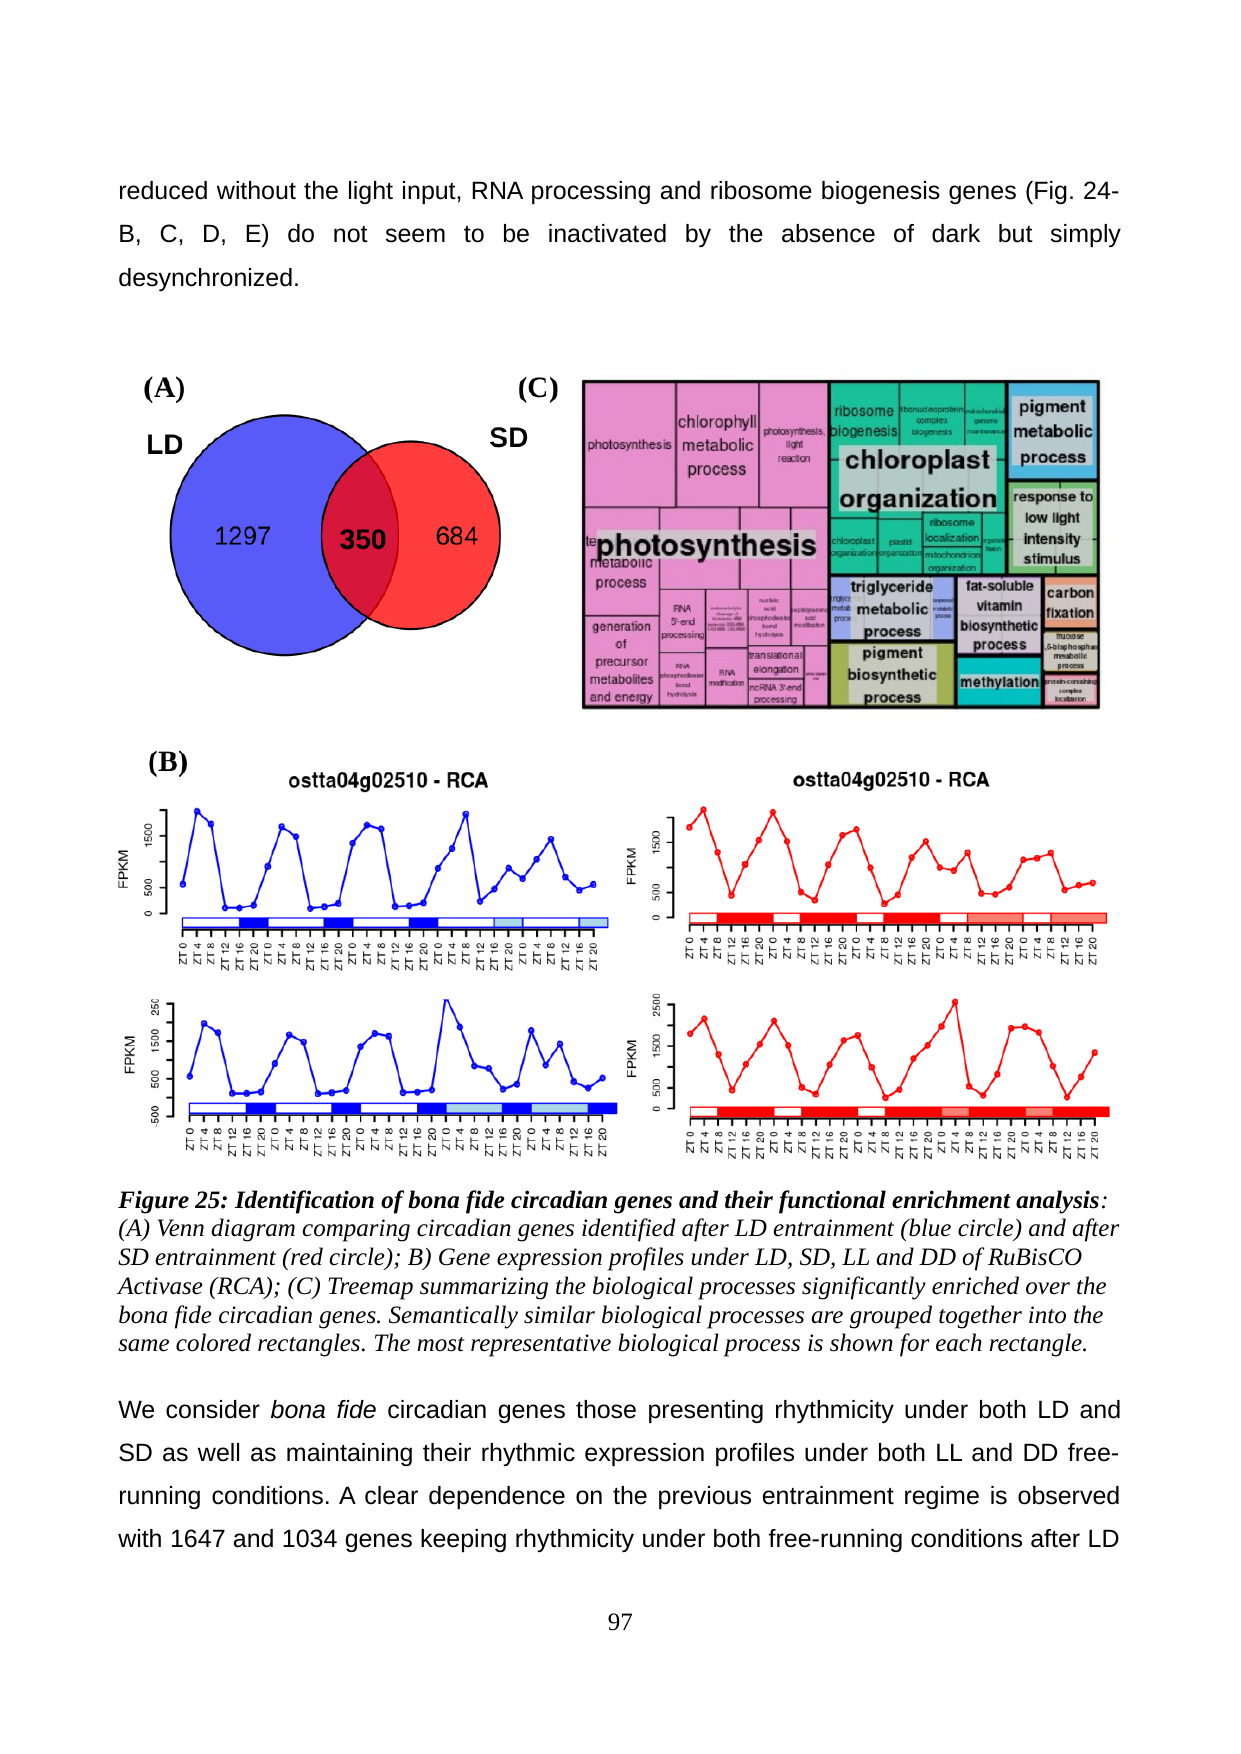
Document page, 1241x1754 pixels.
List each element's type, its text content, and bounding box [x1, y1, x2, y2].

text We consider bona fide circadian genes those presenting rhythmicity under both LD and SD as well as maintaining their rhythmic expression profiles under both LL and DD free-running conditions. A clear dependence on the previous entrainment regime is observed with 1647 and 1034 genes keeping rhythmicity under both free-running conditions after LD [118, 1357, 1122, 1553]
text Figure 25: Identification of bona fide circadian genes and their functional enrichment analysis: (A) Venn diagram comparing circadian genes identified after LD entrainment (blue circle) and after SD entrainment (red circle); B) Gene expression profiles under LD, SD, LL and DD of RuBisCO Activase (RCA); (C) Treemap summarizing the biological processes significantly enriched over the bona fide circadian genes. Semantically similar biological processes are grouped together into the same colored rectangles. The most representative biological process is shown for each rectangle. [118, 374, 1122, 1357]
picture [112, 361, 1117, 1185]
text reduced without the light input, RNA processing and ribosome biogenesis genes (Fig. 24-B, C, D, E) do not seem to be inactivated by the absence of dark but simply desynchronized. [118, 176, 1122, 291]
